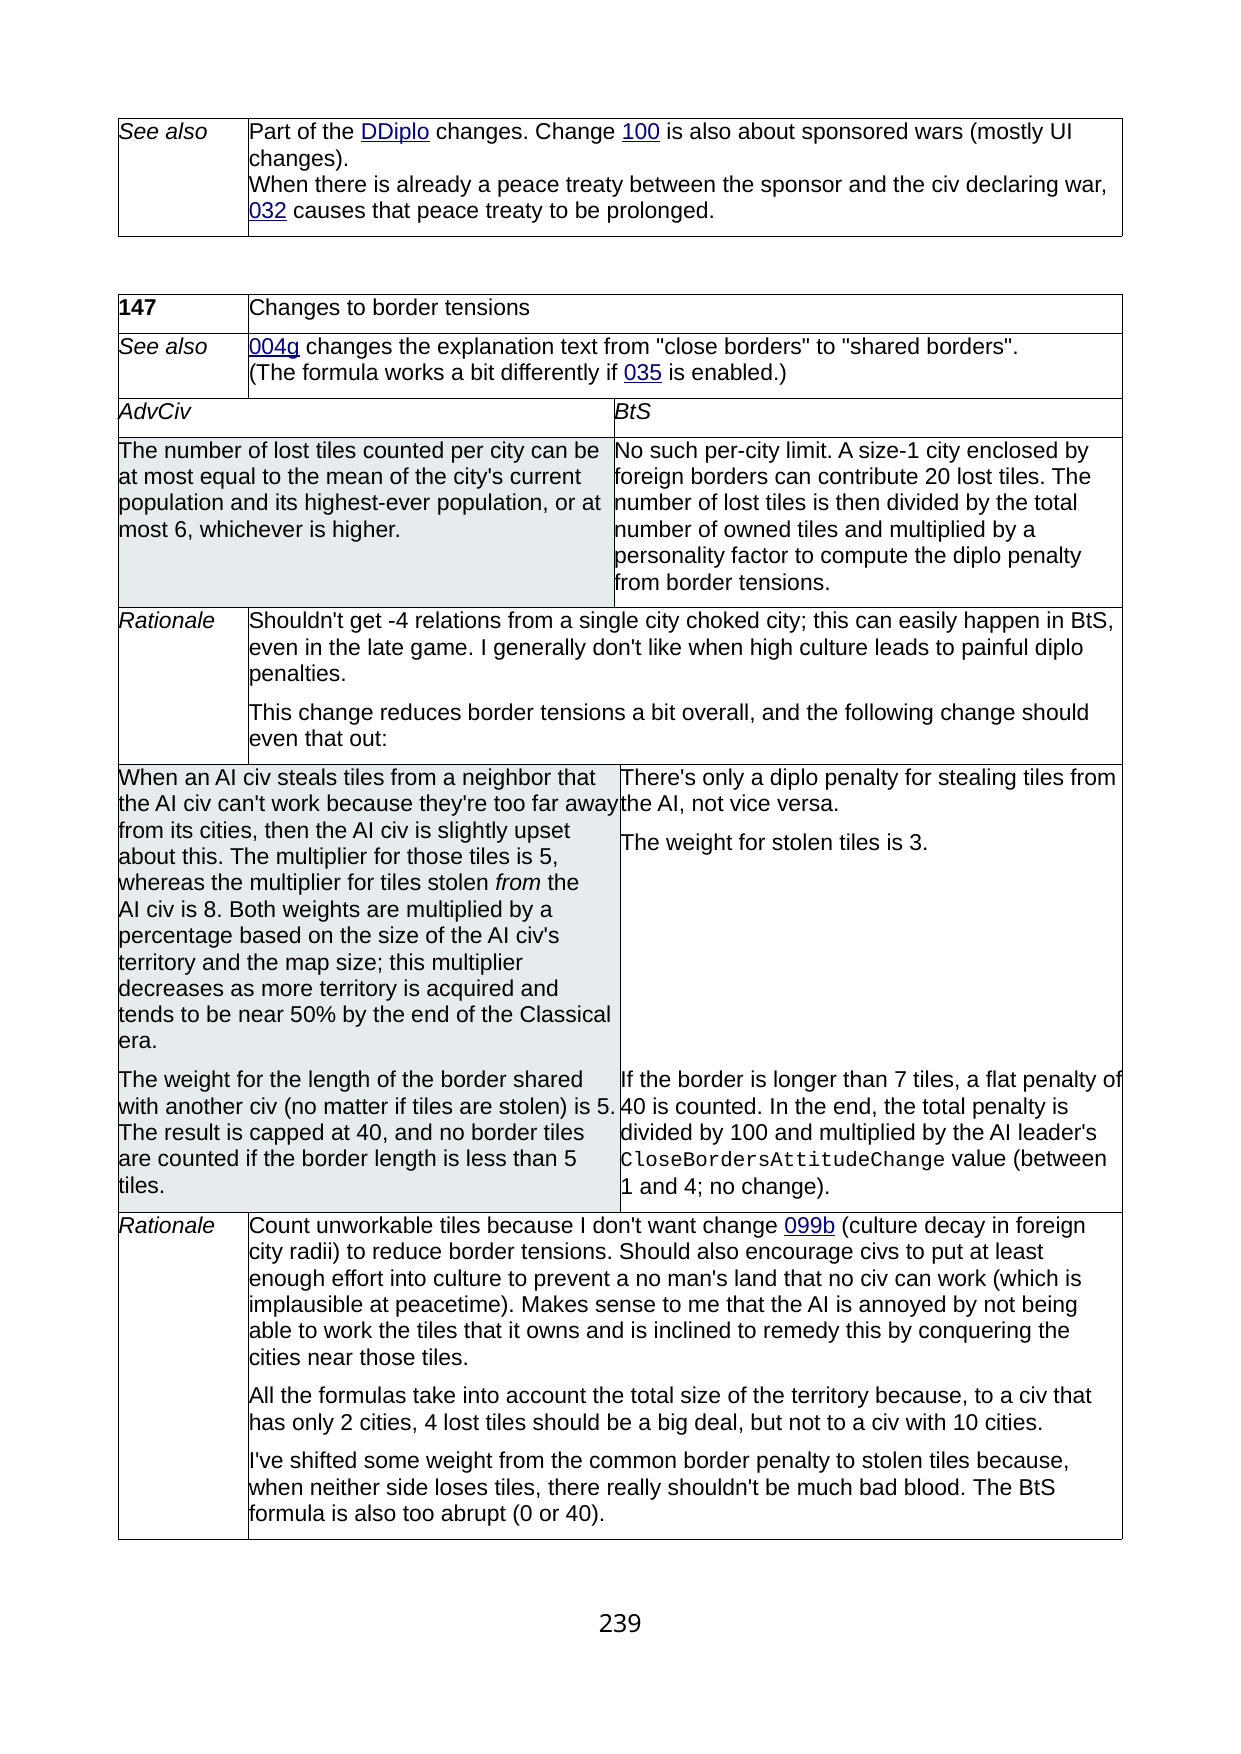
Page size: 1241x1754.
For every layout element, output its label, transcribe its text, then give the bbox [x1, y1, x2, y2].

table_header 147 [119, 295, 248, 332]
table_cell When an AI civ steals tiles from a neighbor that the AI civ can't work because they're too far away from its cities, then the AI civ is slightly upset about this. The multiplier for those tiles is 5, whereas the multiplier for tiles stolen from the AI civ is 8. Both weights are multiplied by a percentage based on the size of the AI civ's territory and the map size; this multiplier decreases as more territory is acquired and tends to be near 50% by the end of the Classical era. The weight for the length of the border shared with another civ (no matter if tiles are stolen) is 5. The result is capped at 40, and no border tiles are counted if the border length is less than 5 tiles. [119, 765, 620, 1212]
table_cell See also [119, 334, 248, 398]
table_cell Count unworkable tiles because I don't want change 099b (culture decay in foreign city radii) to reduce border tensions. Should also encourage civs to put at least enough effort into culture to prevent a no man's land that no civ can work (which is implausible at peacetime). Makes sense to me that the AI is annoyed by not being able to work the tiles that it owns and is inclined to remedy this by conquering the cities near those tiles. All the formulas take into account the total size of the territory because, to a civ that has only 2 cities, 4 lost tiles should be a big deal, but not to a civ with 10 cities. I've shifted some weight from the common border penalty to stolen tiles because, when neither side loses tiles, there really shouldn't be much bad blood. The BtS formula is also too abrupt (0 or 40). [249, 1213, 1122, 1539]
table_cell There's only a diplo penalty for stealing tiles from the AI, not vice versa. The weight for stolen tiles is 3. If the border is longer than 7 tiles, a flat penalty of 40 is counted. In the end, the total penalty is divided by 100 and multiplied by the AI leader's CloseBordersAttitudeChange value (between 1 and 4; no change). [621, 765, 1122, 1212]
table_cell Rationale [119, 1213, 248, 1539]
table_cell Rationale [119, 608, 248, 764]
table_cell Shouldn't get -4 relations from a single city choked city; this can easily happen in BtS, even in the late game. I generally don't like when high culture leads to painful diplo penalties. This change reduces border tensions a bit overall, and the following change should even that out: [249, 608, 1122, 764]
table_cell No such per-city limit. A size-1 city enclosed by foreign borders can contribute 20 lost tiles. The number of lost tiles is then divided by the total number of owned tiles and multiplied by a personality factor to compute the diplo penalty from border tensions. [615, 438, 1122, 607]
table_cell Part of the DDiplo changes. Change 100 is also about sponsored wars (mostly UI changes). When there is already a peace treaty between the sponsor and the civ declaring war, 032 causes that peace treaty to be prolonged. [249, 119, 1122, 236]
table_cell BtS [615, 399, 1122, 437]
table_cell 004g changes the explanation text from "close borders" to "shared borders". (The formula works a bit differently if 035 is enabled.) [249, 334, 1122, 398]
table_header Changes to border tensions [249, 295, 1122, 332]
table_cell See also [119, 119, 248, 236]
table_cell AdvCiv [119, 399, 614, 437]
table_cell The number of lost tiles counted per city can be at most equal to the mean of the city's current population and its highest-ever population, or at most 6, whichever is higher. [119, 438, 614, 607]
